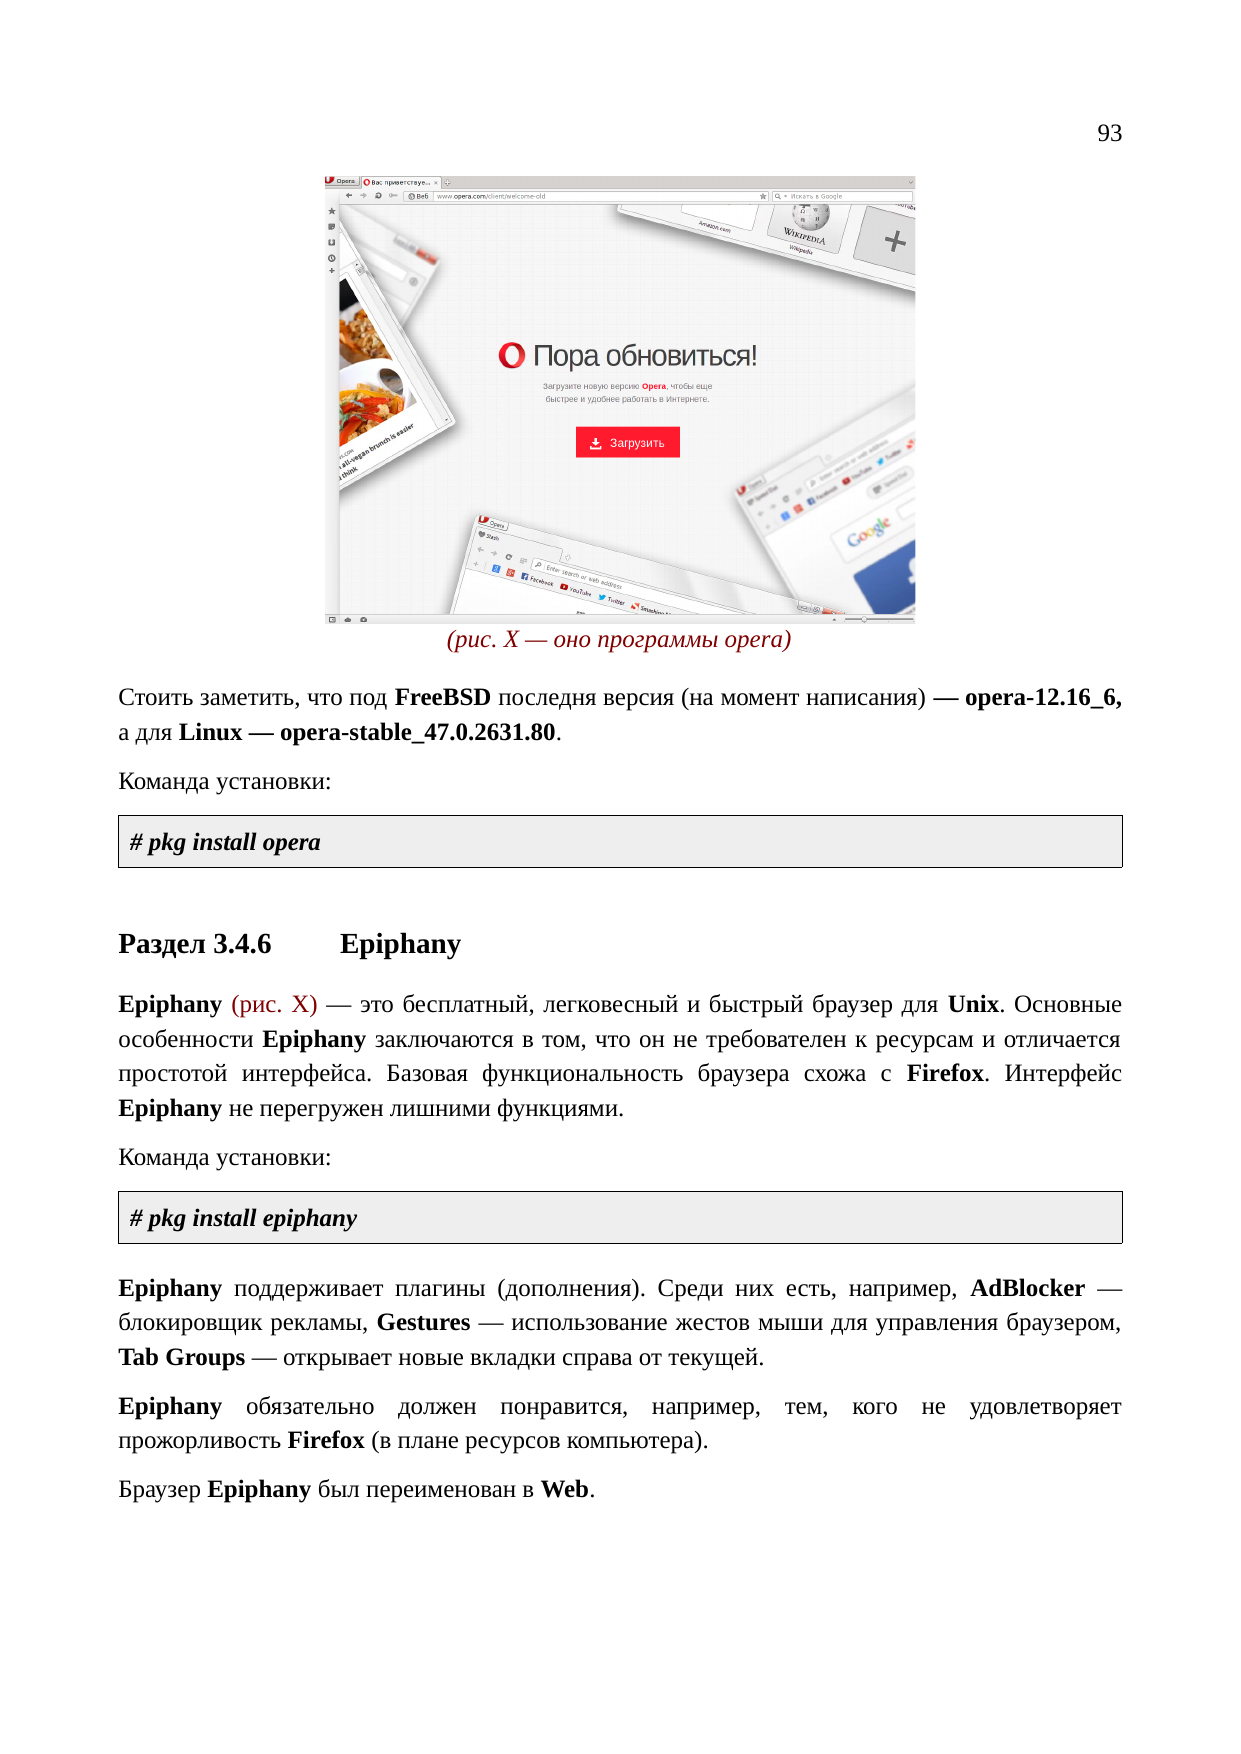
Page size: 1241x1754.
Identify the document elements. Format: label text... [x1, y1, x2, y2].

text Браузер Epiphany был переименован в Web. [118, 1474, 1122, 1503]
text Команда установки: [118, 766, 1122, 794]
text Epiphany обязательно должен понравится, например, тем, кого не удовлетворяет прожорливость Firefox (в плане ресурсов компьютера). [118, 1391, 1122, 1454]
text Epiphany поддерживает плагины (дополнения). Среди них есть, например, AdBlocker — блокировщик рекламы, Gestures — использование жестов мыши для управления браузером, Tab Groups — открывает новые вкладки справа от текущей. [118, 1273, 1122, 1371]
text # pkg install opera [119, 816, 1122, 867]
text Epiphany (рис. Х) — это бесплатный, легковесный и быстрый браузер для Unix. Основные особенности Epiphany заключаются в том, что он не требователен к ресурсам и отличается простотой интерфейса. Базовая функциональность браузера схожа с Firefox. Интерфейс Epiphany не перегружен лишними функциями. [118, 989, 1122, 1121]
subtitle Epiphany [118, 926, 1122, 960]
picture [325, 176, 916, 624]
text Стоить заметить, что под FreeBSD последня версия (на момент написания) — opera-12.16_6, а для Linux — opera-stable_47.0.2631.80. [118, 682, 1122, 745]
text (рис. Х — оно программы opera) [118, 624, 1122, 653]
text Команда установки: [118, 1142, 1122, 1171]
text # pkg install epiphany [119, 1192, 1122, 1243]
